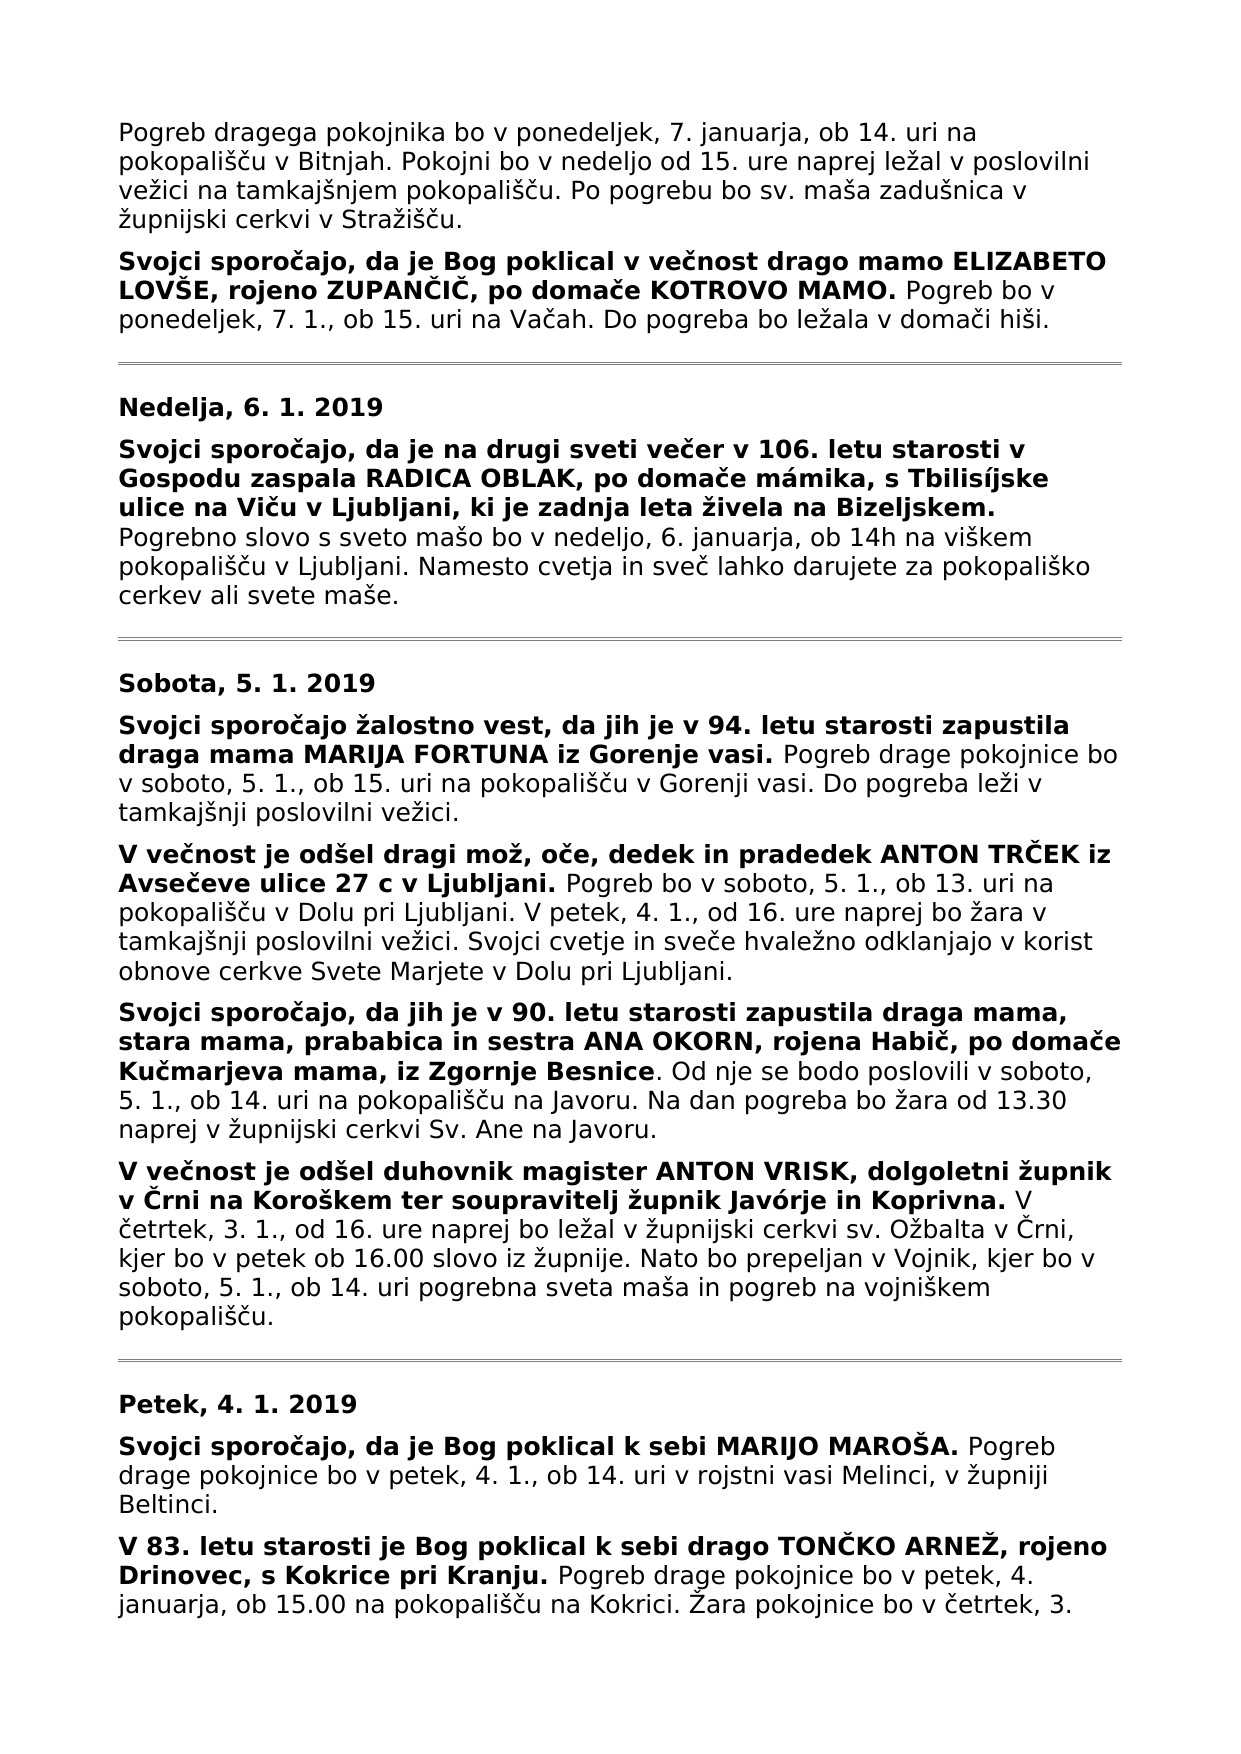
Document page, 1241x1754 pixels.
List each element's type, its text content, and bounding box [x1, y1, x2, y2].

text Svojci sporočajo, da je na drugi sveti večer v 106. letu starosti v Gospodu zaspala RADICA OBLAK, po domače mámika, s Tbilisíjske ulice na Viču v Ljubljani, ki je zadnja leta živela na Bizeljskem. Pogrebno slovo s sveto mašo bo v nedeljo, 6. januarja, ob 14h na viškem pokopališču v Ljubljani. Namesto cvetja in sveč lahko darujete za pokopališko cerkev ali svete maše. [118, 435, 1122, 610]
text Svojci sporočajo žalostno vest, da jih je v 94. letu starosti zapustila draga mama MARIJA FORTUNA iz Gorenje vasi. Pogreb drage pokojnice bo v soboto, 5. 1., ob 15. uri na pokopališču v Gorenji vasi. Do pogreba leži v tamkajšnji poslovilni vežici. [118, 711, 1122, 827]
text Sobota, 5. 1. 2019 [118, 669, 1122, 698]
text V večnost je odšel dragi mož, oče, dedek in pradedek ANTON TRČEK iz Avsečeve ulice 27 c v Ljubljani. Pogreb bo v soboto, 5. 1., ob 13. uri na pokopališču v Dolu pri Ljubljani. V petek, 4. 1., od 16. ure naprej bo žara v tamkajšnji poslovilni vežici. Svojci cvetje in sveče hvaležno odklanjajo v korist obnove cerkve Svete Marjete v Dolu pri Ljubljani. [118, 840, 1122, 986]
text V večnost je odšel duhovnik magister ANTON VRISK, dolgoletni župnik v Črni na Koroškem ter soupravitelj župnik Javórje in Koprivna. V četrtek, 3. 1., od 16. ure naprej bo ležal v župnijski cerkvi sv. Ožbalta v Črni, kjer bo v petek ob 16.00 slovo iz župnije. Nato bo prepeljan v Vojnik, kjer bo v soboto, 5. 1., ob 14. uri pogrebna sveta maša in pogreb na vojniškem pokopališču. [118, 1157, 1122, 1332]
text Pogreb dragega pokojnika bo v ponedeljek, 7. januarja, ob 14. uri na pokopališču v Bitnjah. Pokojni bo v nedeljo od 15. ure naprej ležal v poslovilni vežici na tamkajšnjem pokopališču. Po pogrebu bo sv. maša zadušnica v župnijski cerkvi v Stražišču. [118, 118, 1122, 235]
text Svojci sporočajo, da je Bog poklical k sebi MARIJO MAROŠA. Pogreb drage pokojnice bo v petek, 4. 1., ob 14. uri v rojstni vasi Melinci, v župniji Beltinci. [118, 1432, 1122, 1520]
text Nedelja, 6. 1. 2019 [118, 394, 1122, 423]
text V 83. letu starosti je Bog poklical k sebi drago TONČKO ARNEŽ, rojeno Drinovec, s Kokrice pri Kranju. Pogreb drage pokojnice bo v petek, 4. januarja, ob 15.00 na pokopališču na Kokrici. Žara pokojnice bo v četrtek, 3. [118, 1532, 1122, 1620]
text Petek, 4. 1. 2019 [118, 1391, 1122, 1420]
text Svojci sporočajo, da je Bog poklical v večnost drago mamo ELIZABETO LOVŠE, rojeno ZUPANČIČ, po domače KOTROVO MAMO. Pogreb bo v ponedeljek, 7. 1., ob 15. uri na Vačah. Do pogreba bo ležala v domači hiši. [118, 247, 1122, 335]
text Svojci sporočajo, da jih je v 90. letu starosti zapustila draga mama, stara mama, prababica in sestra ANA OKORN, rojena Habič, po domače Kučmarjeva mama, iz Zgornje Besnice. Od nje se bodo poslovili v soboto, 5. 1., ob 14. uri na pokopališču na Javoru. Na dan pogreba bo žara od 13.30 naprej v župnijski cerkvi Sv. Ane na Javoru. [118, 998, 1122, 1144]
